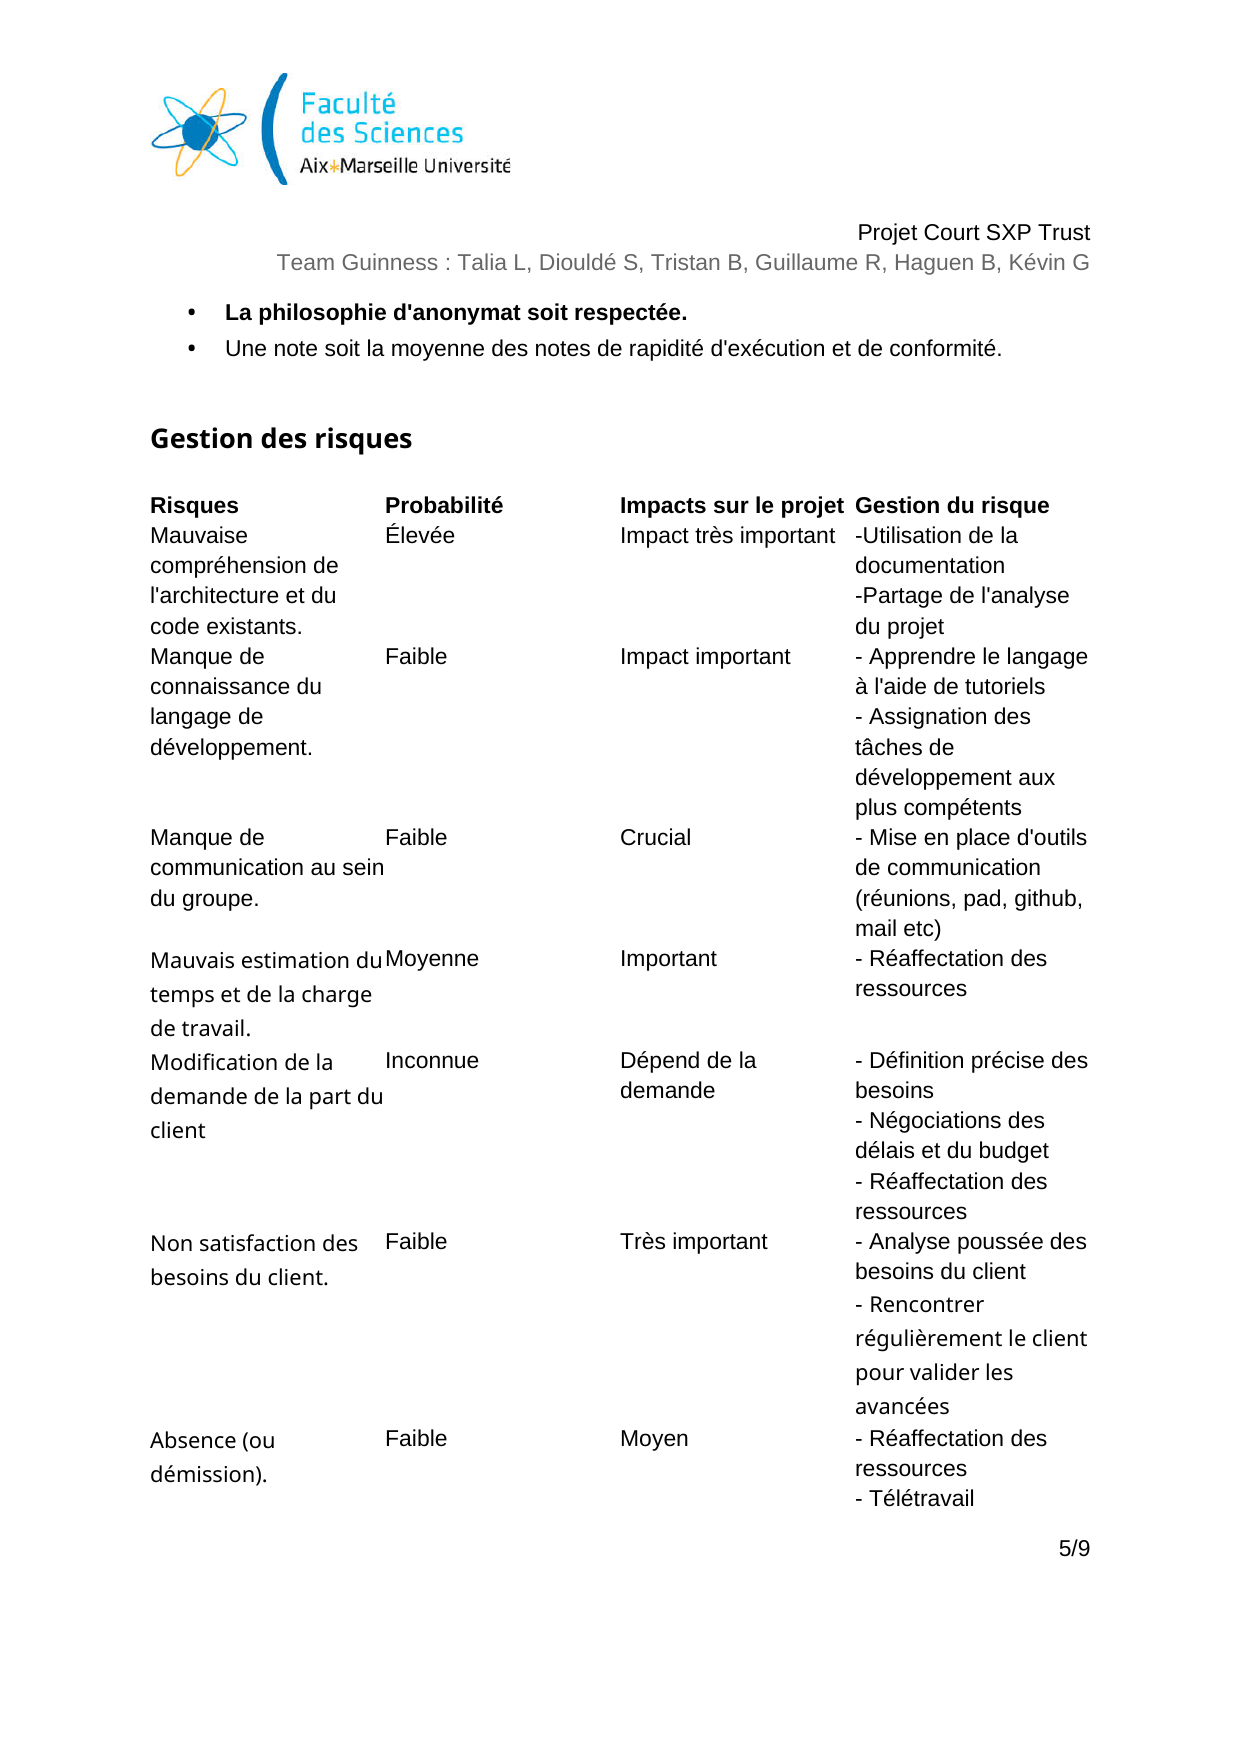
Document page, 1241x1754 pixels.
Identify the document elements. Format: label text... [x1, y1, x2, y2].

table_cell - Analyse poussée des besoins du client - Rencontrer régulièrement le client pour valider les avancées [855, 1228, 1090, 1425]
table_cell - Définition précise des besoins - Négociations des délais et du budget - Réaffectation des ressources [855, 1047, 1090, 1228]
table_cell Faible [385, 824, 620, 945]
table_cell - Réaffectation des ressources - Télétravail [855, 1425, 1090, 1515]
table_cell - Mise en place d'outils de communication (réunions, pad, github, mail etc) [855, 824, 1090, 945]
table_cell Non satisfaction des besoins du client. [150, 1228, 385, 1425]
text Gestion des risques [150, 419, 1090, 456]
table_cell - Réaffectation des ressources [855, 945, 1090, 1047]
picture [150, 73, 511, 185]
table_cell Impact important [620, 643, 855, 824]
table_cell Manque de communication au sein du groupe. [150, 824, 385, 945]
table_cell Manque de connaissance du langage de développement. [150, 643, 385, 824]
table_header Probabilité [385, 492, 620, 522]
table_cell - Apprendre le langage à l'aide de tutoriels - Assignation des tâches de développement aux plus compétents [855, 643, 1090, 824]
table_cell Mauvaise compréhension de l'architecture et du code existants. [150, 522, 385, 643]
table_cell Moyenne [385, 945, 620, 1047]
table_cell Élevée [385, 522, 620, 643]
table_cell Modification de la demande de la part du client [150, 1047, 385, 1228]
table_cell Très important [620, 1228, 855, 1425]
table_cell Faible [385, 1228, 620, 1425]
table_header Impacts sur le projet [620, 492, 855, 522]
list Une note soit la moyenne des notes de rapidité d'exécution et de conformité. [187, 332, 1090, 363]
table_cell Crucial [620, 824, 855, 945]
table_cell Faible [385, 643, 620, 824]
table_header Gestion du risque [855, 492, 1090, 522]
table_cell Impact très important [620, 522, 855, 643]
table_cell Moyen [620, 1425, 855, 1515]
list La philosophie d'anonymat soit respectée. [187, 296, 1090, 328]
table_cell Mauvais estimation du temps et de la charge de travail. [150, 945, 385, 1047]
table_cell Faible [385, 1425, 620, 1515]
table_header Risques [150, 492, 385, 522]
table_cell Inconnue [385, 1047, 620, 1228]
table_cell Important [620, 945, 855, 1047]
table_cell Dépend de la demande [620, 1047, 855, 1228]
table_cell Absence (ou démission). [150, 1425, 385, 1515]
table_cell -Utilisation de la documentation -Partage de l'analyse du projet [855, 522, 1090, 643]
